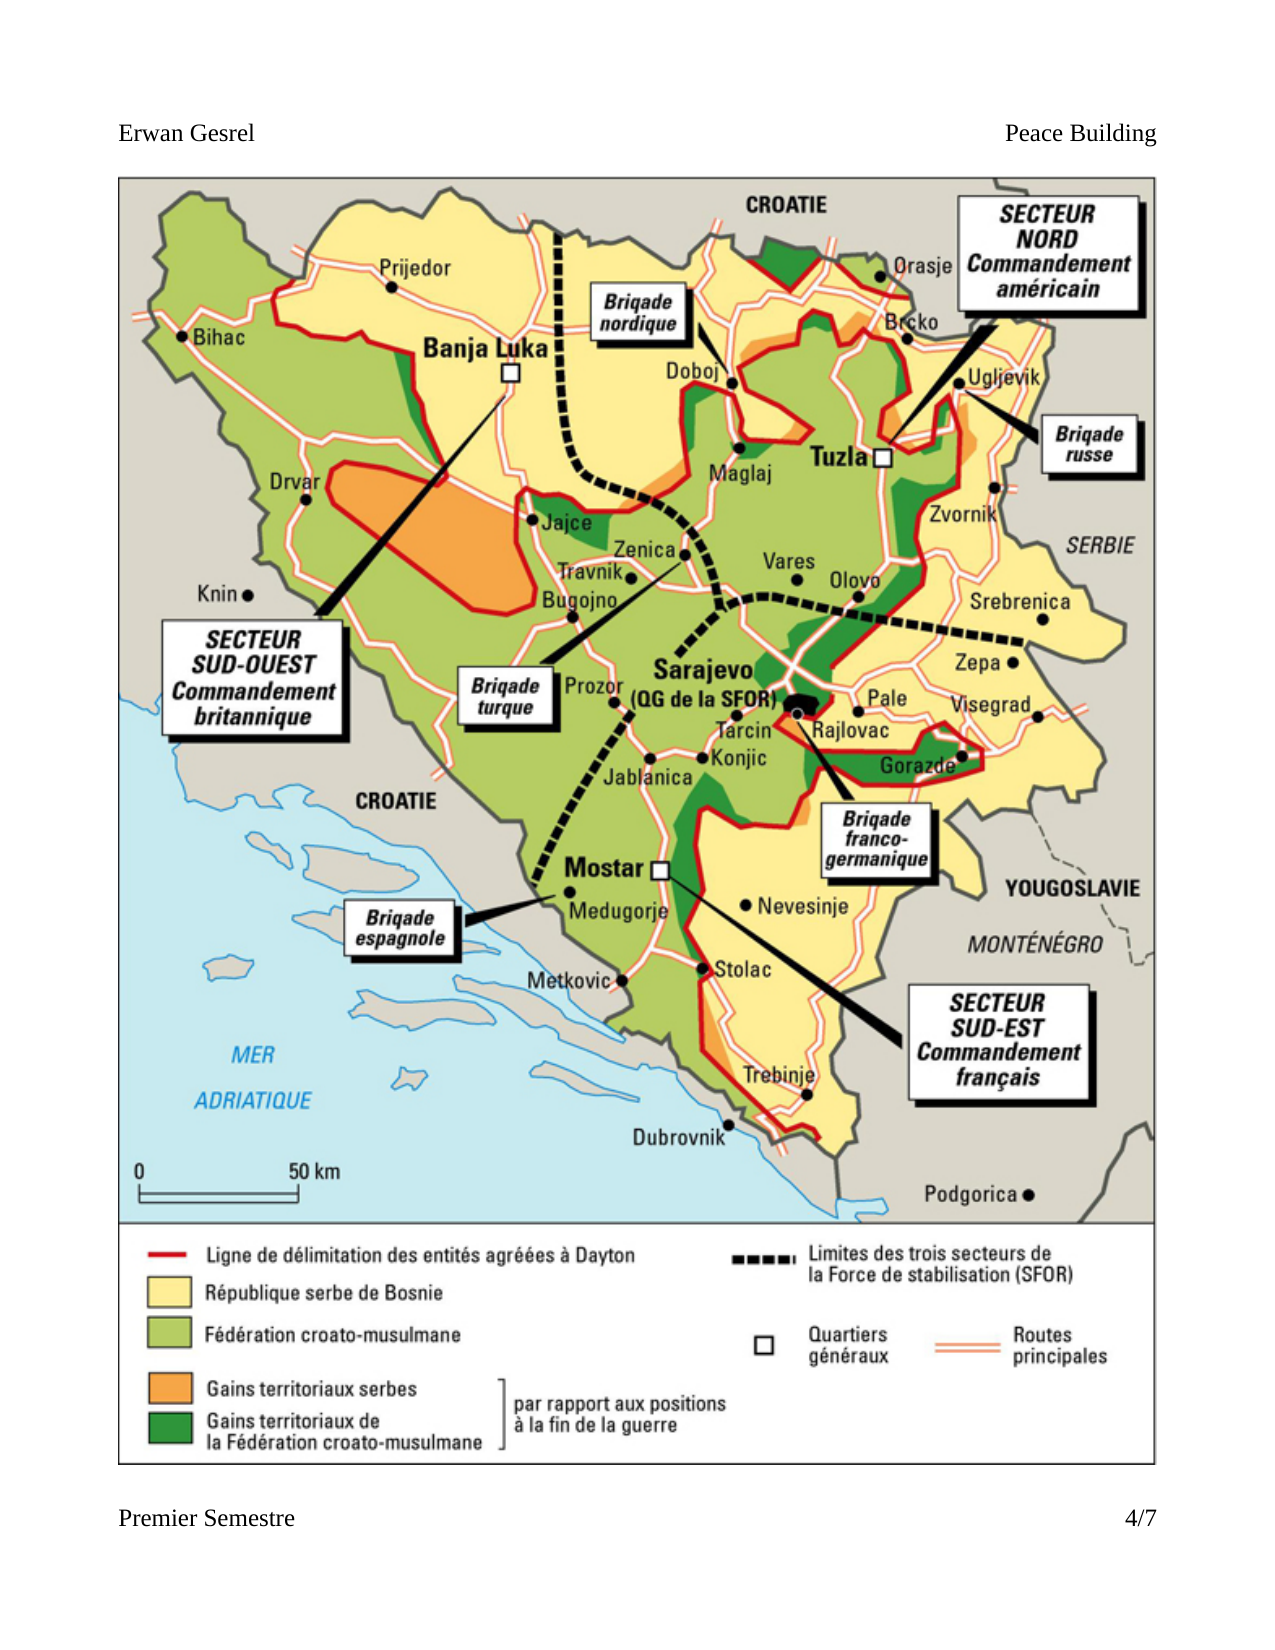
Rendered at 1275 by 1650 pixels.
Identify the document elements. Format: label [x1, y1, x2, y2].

picture [118, 176, 1157, 1465]
